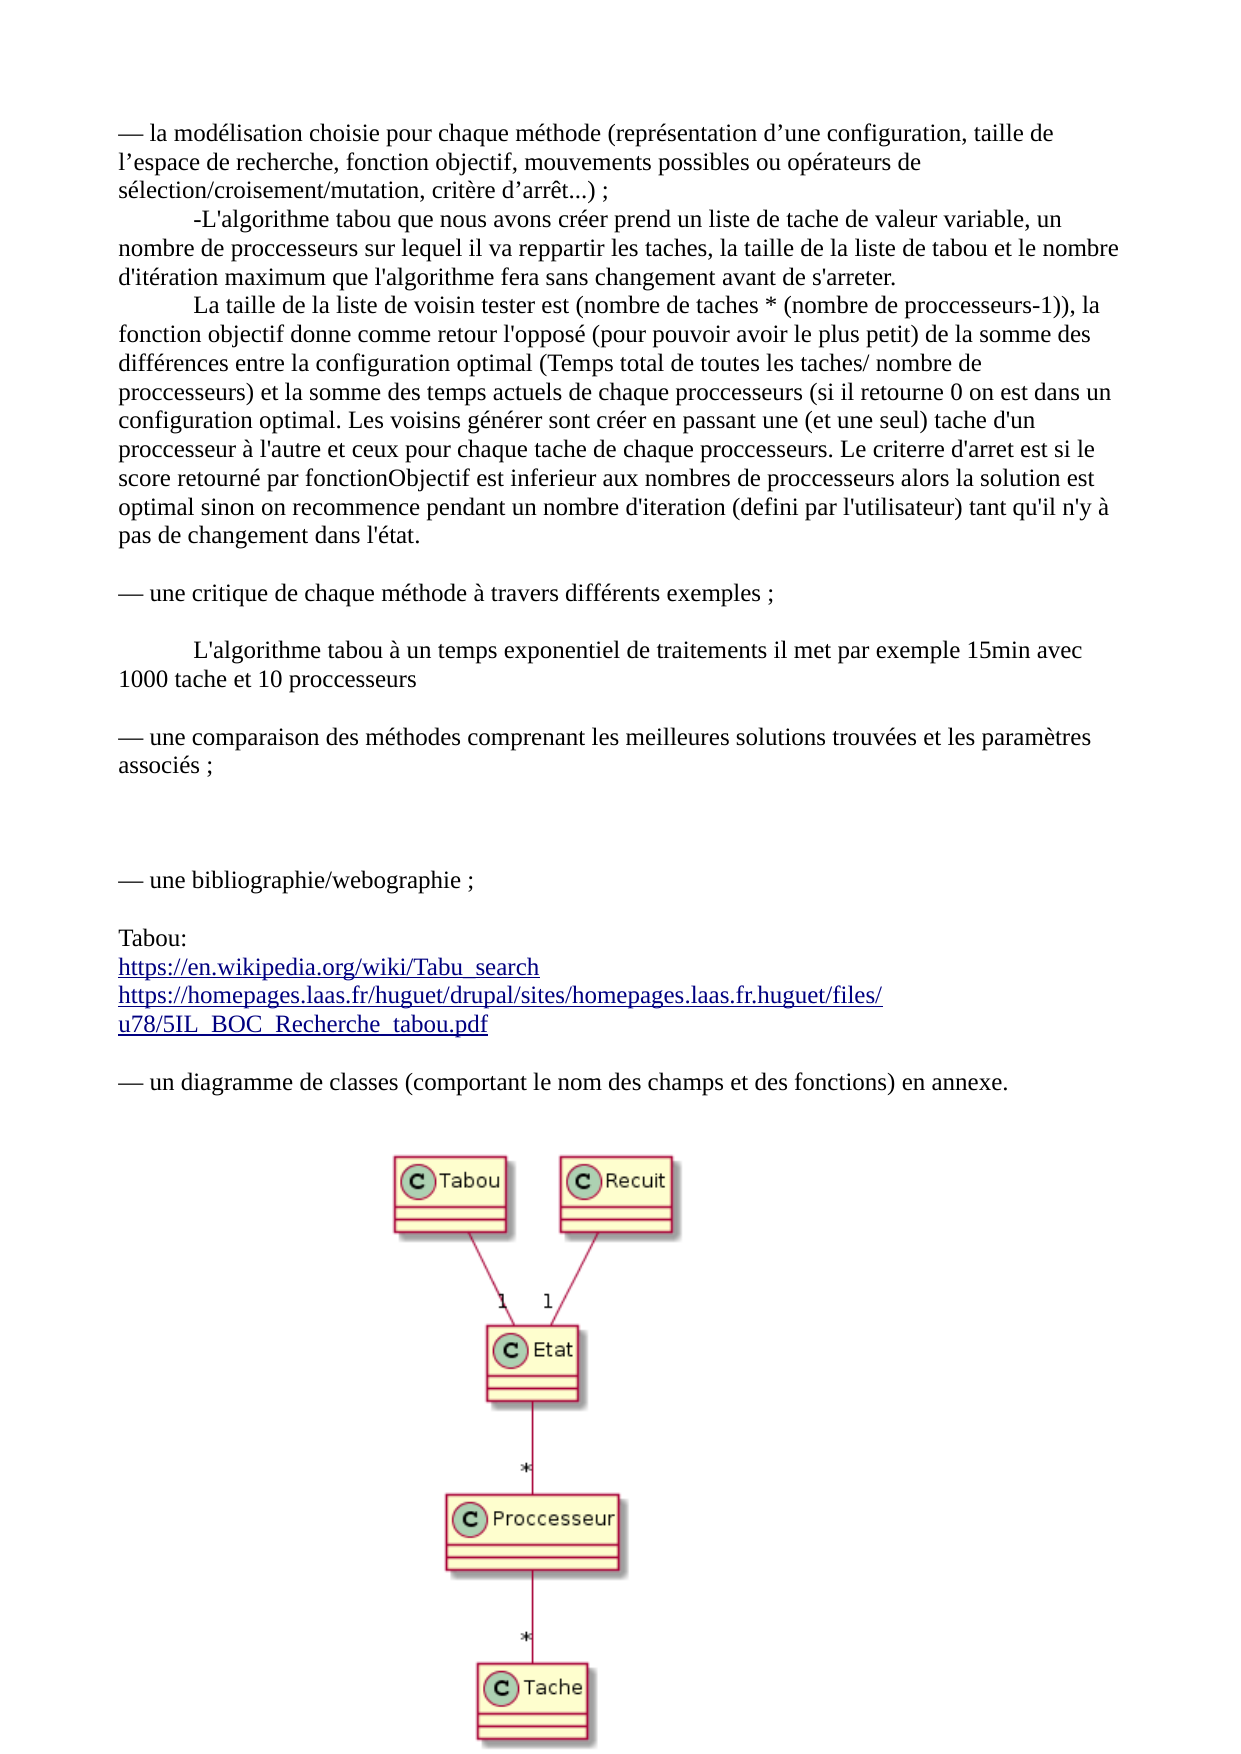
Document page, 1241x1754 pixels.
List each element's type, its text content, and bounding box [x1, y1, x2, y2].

text La taille de la liste de voisin tester est (nombre de taches * (nombre de proccesseurs-1)), la fonction objectif donne comme retour l'opposé (pour pouvoir avoir le plus petit) de la somme des différences entre la configuration optimal (Temps total de toutes les taches/ nombre de proccesseurs) et la somme des temps actuels de chaque proccesseurs (si il retourne 0 on est dans un configuration optimal. Les voisins générer sont créer en passant une (et une seul) tache d'un proccesseur à l'autre et ceux pour chaque tache de chaque proccesseurs. Le criterre d'arret est si le score retourné par fonctionObjectif est inferieur aux nombres de proccesseurs alors la solution est optimal sinon on recommence pendant un nombre d'iteration (defini par l'utilisateur) tant qu'il n'y à pas de changement dans l'état. [118, 291, 1122, 549]
text — une critique de chaque méthode à travers différents exemples ; [118, 578, 1122, 607]
text L'algorithme tabou à un temps exponentiel de traitements il met par exemple 15min avec 1000 tache et 10 proccesseurs [118, 636, 1122, 693]
text — une comparaison des méthodes comprenant les meilleures solutions trouvées et les paramètres associés ; [118, 722, 1122, 779]
text https://homepages.laas.fr/huguet/drupal/sites/homepages.laas.fr.huguet/files/u78/5IL_BOC_Recherche_tabou.pdf [118, 981, 1122, 1038]
text https://en.wikipedia.org/wiki/Tabu_search [118, 952, 1122, 981]
text Tabou: [118, 923, 1122, 952]
text — la modélisation choisie pour chaque méthode (représentation d’une configuration, taille de l’espace de recherche, fonction objectif, mouvements possibles ou opérateurs de sélection/croisement/mutation, critère d’arrêt...) ; [118, 118, 1122, 204]
text — un diagramme de classes (comportant le nom des champs et des fonctions) en annexe. [118, 1067, 1122, 1096]
text — une bibliographie/webographie ; [118, 866, 1122, 894]
text -L'algorithme tabou que nous avons créer prend un liste de tache de valeur variable, un nombre de proccesseurs sur lequel il va reppartir les taches, la taille de la liste de tabou et le nombre d'itération maximum que l'algorithme fera sans changement avant de s'arreter. [118, 204, 1122, 291]
picture [385, 1144, 687, 1754]
